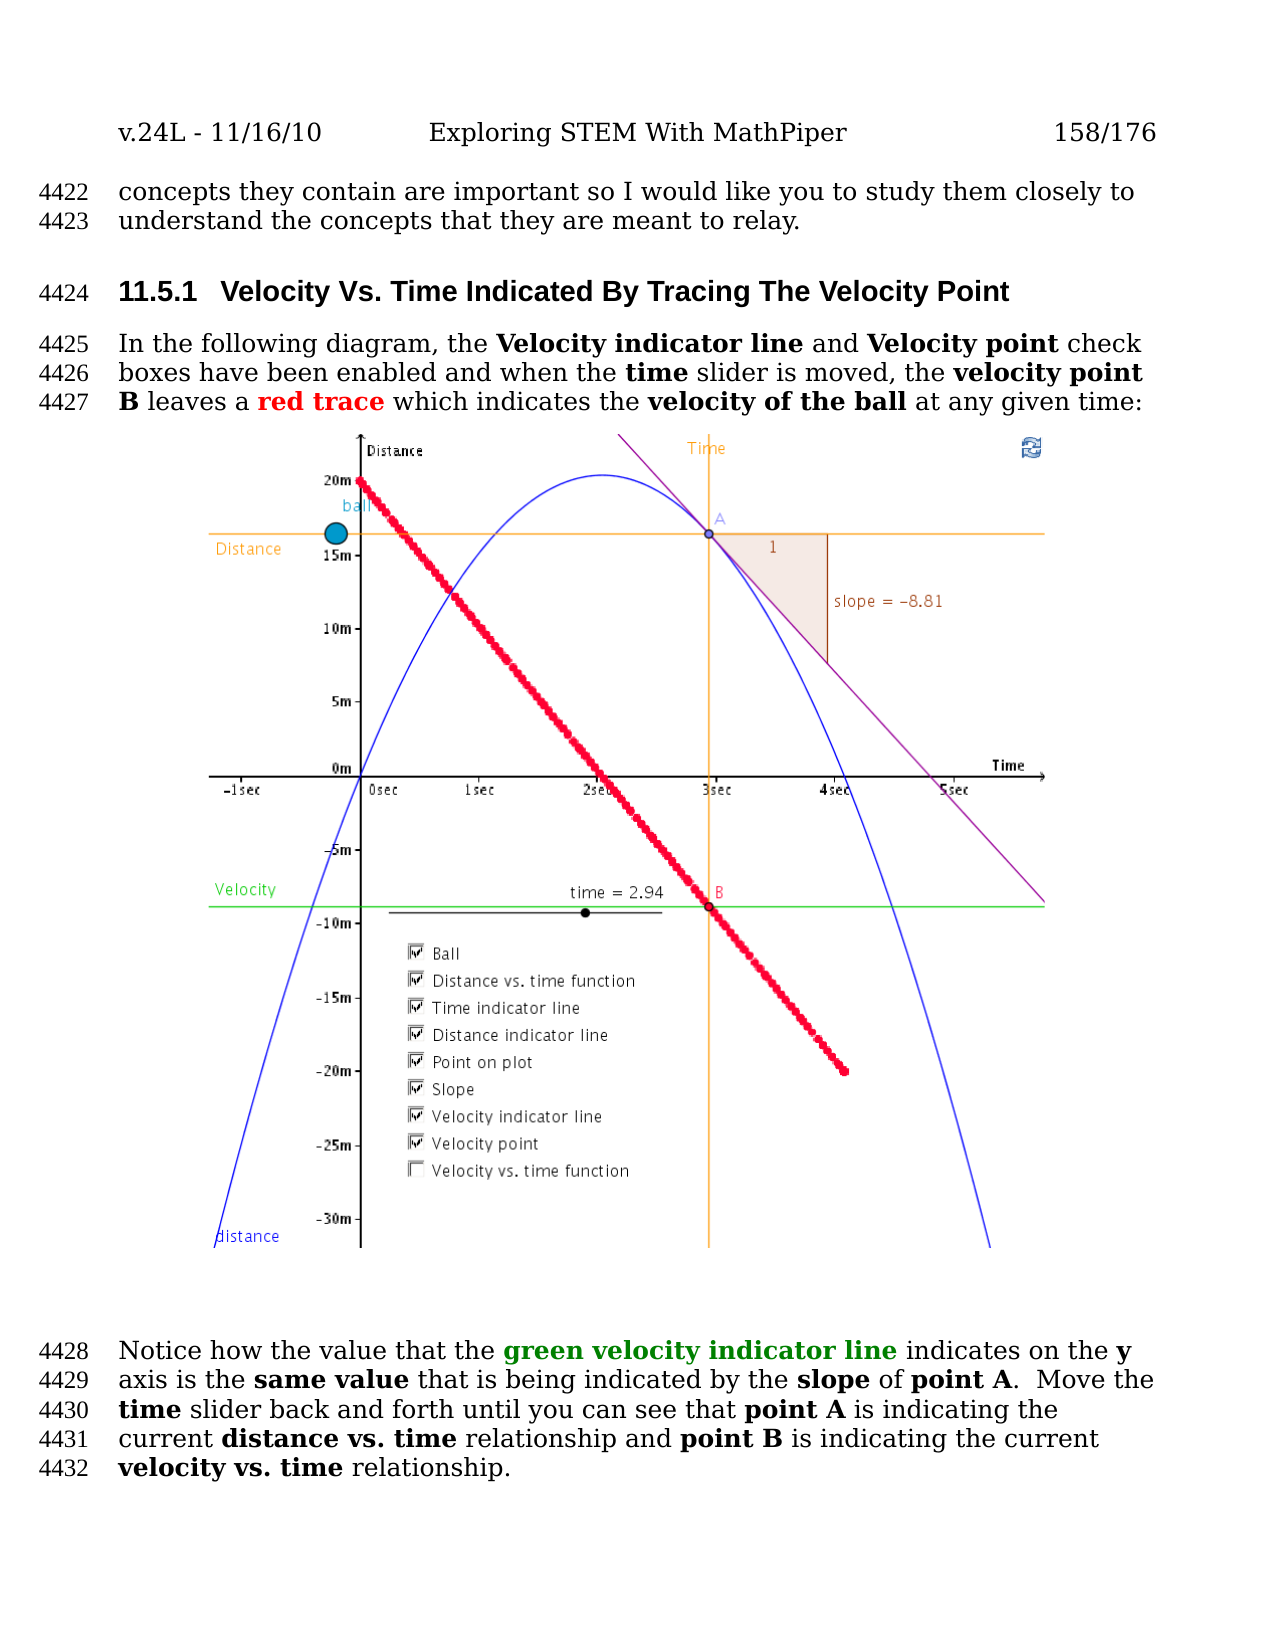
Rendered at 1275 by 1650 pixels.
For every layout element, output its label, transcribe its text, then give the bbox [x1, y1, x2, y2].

subtitle Velocity Vs. Time Indicated By Tracing The Velocity Point [118, 274, 1157, 308]
text In the following diagram, the Velocity indicator line and Velocity point check boxes have been enabled and when the time slider is moved, the velocity point B leaves a red trace which indicates the velocity of the ball at any given time: [118, 329, 1157, 417]
text Notice how the value that the green velocity indicator line indicates on the y axis is the same value that is being indicated by the slope of point A. Move the time slider back and forth until you can see that point A is indicating the current distance vs. time relationship and point B is indicating the current velocity vs. time relationship. [118, 1336, 1157, 1483]
text concepts they contain are important so I would like you to study them closely to understand the concepts that they are meant to relay. [118, 177, 1157, 235]
picture [208, 434, 1045, 1248]
